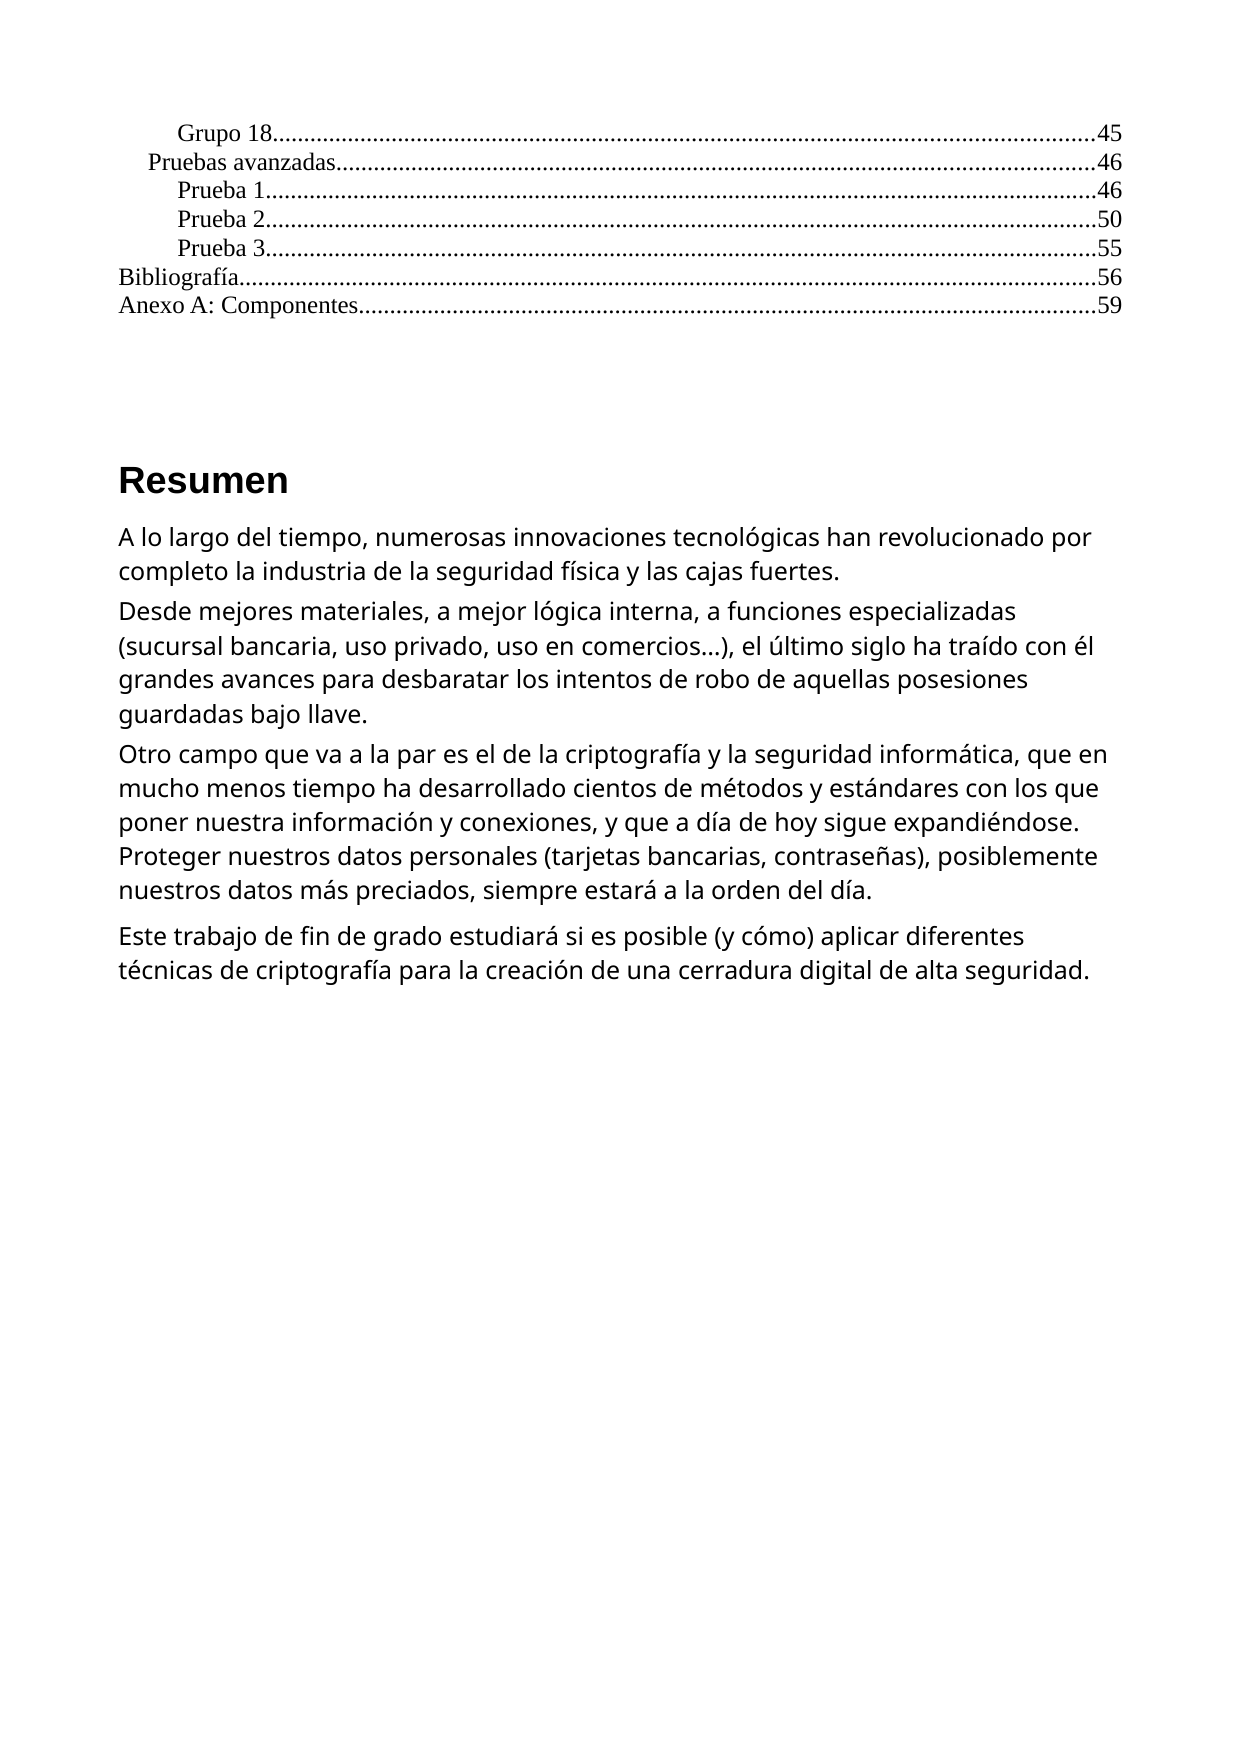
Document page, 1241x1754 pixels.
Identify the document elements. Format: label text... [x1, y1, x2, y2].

text Desde mejores materiales, a mejor lógica interna, a funciones especializadas (sucursal bancaria, uso privado, uso en comercios…), el último siglo ha traído con él grandes avances para desbaratar los intentos de robo de aquellas posesiones guardadas bajo llave. [118, 594, 1122, 730]
text Otro campo que va a la par es el de la criptografía y la seguridad informática, que en mucho menos tiempo ha desarrollado cientos de métodos y estándares con los que poner nuestra información y conexiones, y que a día de hoy sigue expandiéndose. Proteger nuestros datos personales (tarjetas bancarias, contraseñas), posiblemente nuestros datos más preciados, siempre estará a la orden del día. [118, 736, 1122, 907]
text Este trabajo de fin de grado estudiará si es posible (y cómo) aplicar diferentes técnicas de criptografía para la creación de una cerradura digital de alta seguridad. [118, 918, 1122, 987]
text Prueba 3 55 [177, 233, 1122, 262]
text Prueba 1 46 [177, 176, 1122, 204]
text Prueba 2 50 [177, 204, 1122, 233]
text Anexo A: Componentes 59 [118, 291, 1122, 319]
text Pruebas avanzadas 46 [148, 147, 1122, 176]
subtitle Resumen [118, 458, 1122, 502]
text Bibliografía 56 [118, 262, 1122, 291]
text A lo largo del tiempo, numerosas innovaciones tecnológicas han revolucionado por completo la industria de la seguridad física y las cajas fuertes. [118, 520, 1122, 588]
text Grupo 18 45 [177, 118, 1122, 147]
